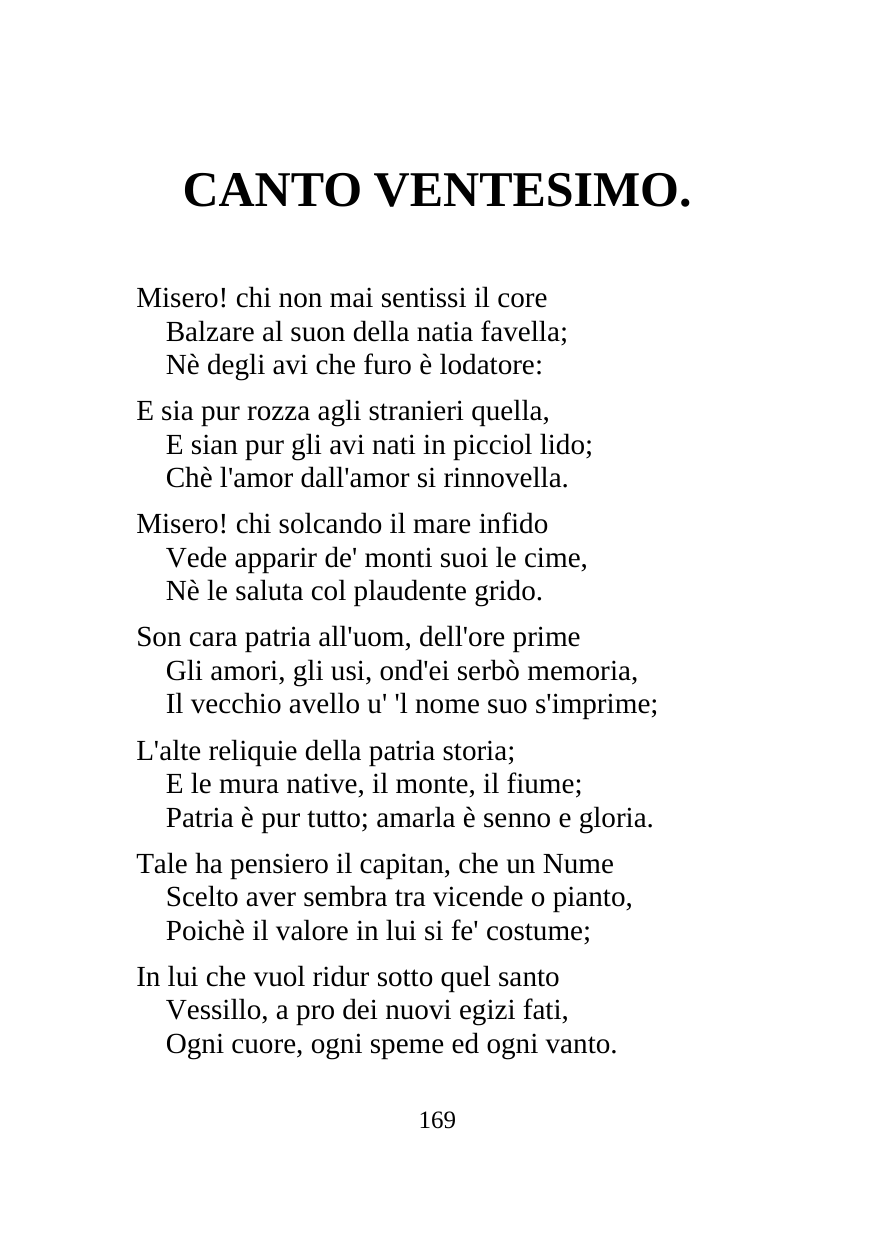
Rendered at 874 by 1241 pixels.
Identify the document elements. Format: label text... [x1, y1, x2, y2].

text L'alte reliquie della patria storia; E le mura native, il monte, il fiume; Patria è pur tutto; amarla è senno e gloria. [136, 733, 768, 833]
text In lui che vuol ridur sotto quel santo Vessillo, a pro dei nuovi egizi fati, Ogni cuore, ogni speme ed ogni vanto. [136, 959, 768, 1059]
text Misero! chi solcando il mare infido Vede apparir de' monti suoi le cime, Nè le saluta col plaudente grido. [136, 506, 768, 607]
title CANTO VENTESIMO. [106, 160, 768, 218]
text E sia pur rozza agli stranieri quella, E sian pur gli avi nati in picciol lido; Chè l'amor dall'amor si rinnovella. [136, 393, 768, 494]
text Son cara patria all'uom, dell'ore prime Gli amori, gli usi, ond'ei serbò memoria, Il vecchio avello u' 'l nome suo s'imprime; [136, 619, 768, 720]
text Misero! chi non mai sentissi il core Balzare al suon della natia favella; Nè degli avi che furo è lodatore: [136, 280, 768, 381]
text Tale ha pensiero il capitan, che un Nume Scelto aver sembra tra vicende o pianto, Poichè il valore in lui si fe' costume; [136, 846, 768, 946]
